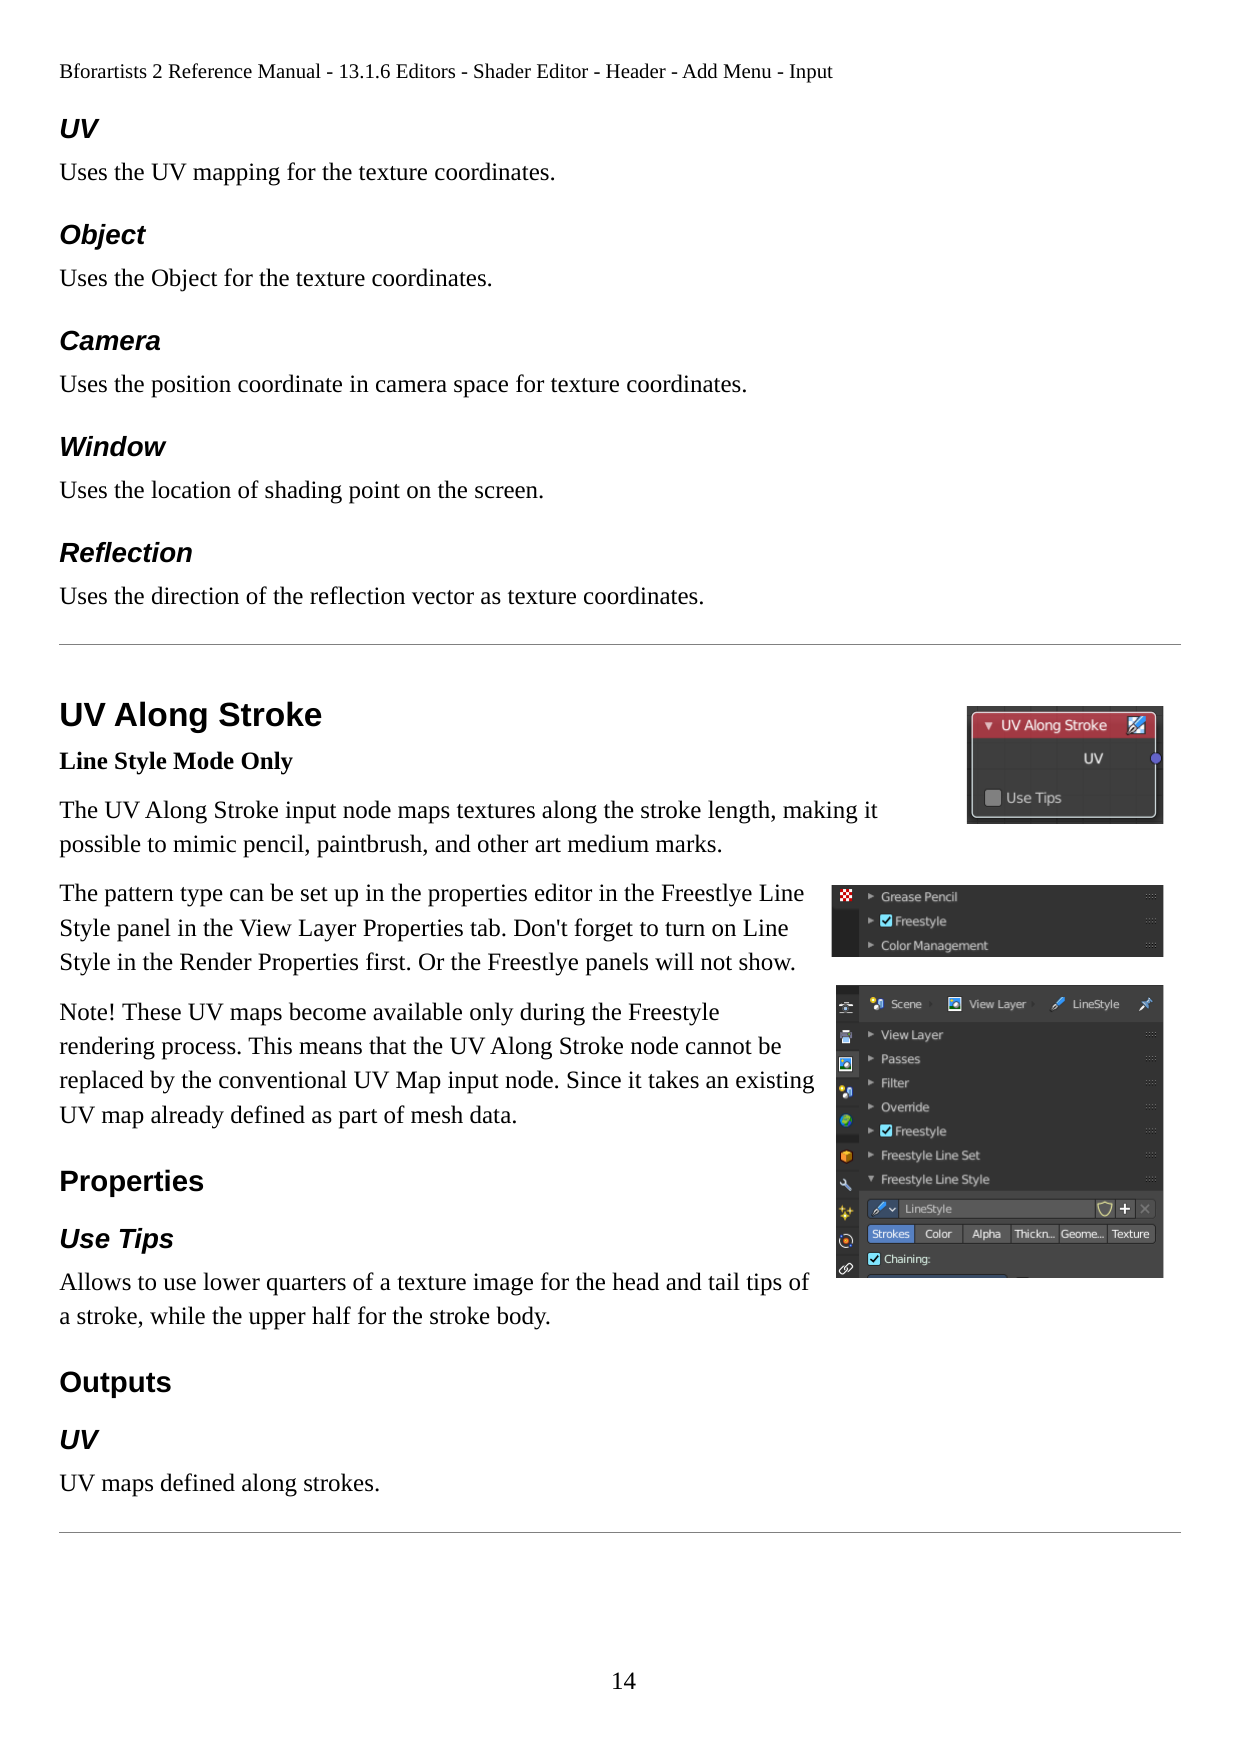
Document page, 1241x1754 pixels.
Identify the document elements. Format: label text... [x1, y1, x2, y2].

picture [831, 885, 1164, 957]
text UV maps defined along strokes. [59, 1468, 1181, 1497]
text Uses the UV mapping for the texture coordinates. [59, 157, 1181, 186]
subtitle Use Tips [59, 1222, 836, 1254]
subtitle UV Along Stroke [59, 695, 1181, 733]
subtitle Camera [59, 324, 1181, 356]
subtitle Properties [59, 1164, 836, 1197]
text Uses the position coordinate in camera space for texture coordinates. [59, 369, 1181, 398]
picture [966, 706, 1164, 824]
subtitle Outputs [59, 1365, 1181, 1399]
picture [836, 985, 1164, 1278]
subtitle [1164, 1222, 1181, 1254]
subtitle [1164, 1164, 1181, 1197]
subtitle UV [59, 1424, 1181, 1456]
text Uses the location of shading point on the screen. [59, 475, 1181, 503]
text Uses the Object for the texture coordinates. [59, 263, 1181, 292]
text Note! These UV maps become available only during the Freestyle rendering process. This means that the UV Along Stroke node cannot be replaced by the conventional UV Map input node. Since it takes an existing UV map already defined as part of mesh data. [59, 997, 836, 1129]
text Allows to use lower quarters of a texture image for the head and tail tips of a stroke, while the upper half for the stroke body. [59, 1267, 1181, 1330]
subtitle Reflection [59, 536, 1181, 568]
subtitle Window [59, 430, 1181, 462]
text Line Style Mode Only [59, 746, 966, 775]
text Uses the direction of the reflection vector as texture coordinates. [59, 581, 1181, 609]
text The UV Along Stroke input node maps textures along the stroke length, making it possible to mimic pencil, paintbrush, and other art medium marks. [59, 795, 1181, 858]
subtitle UV [59, 113, 1181, 144]
text The pattern type can be set up in the properties editor in the Freestlye Line Style panel in the View Layer Properties tab. Don't forget to turn on Line Style in the Render Properties first. Or the Freestlye panels will not show. [59, 878, 1181, 976]
text [1164, 746, 1181, 775]
subtitle Object [59, 218, 1181, 250]
